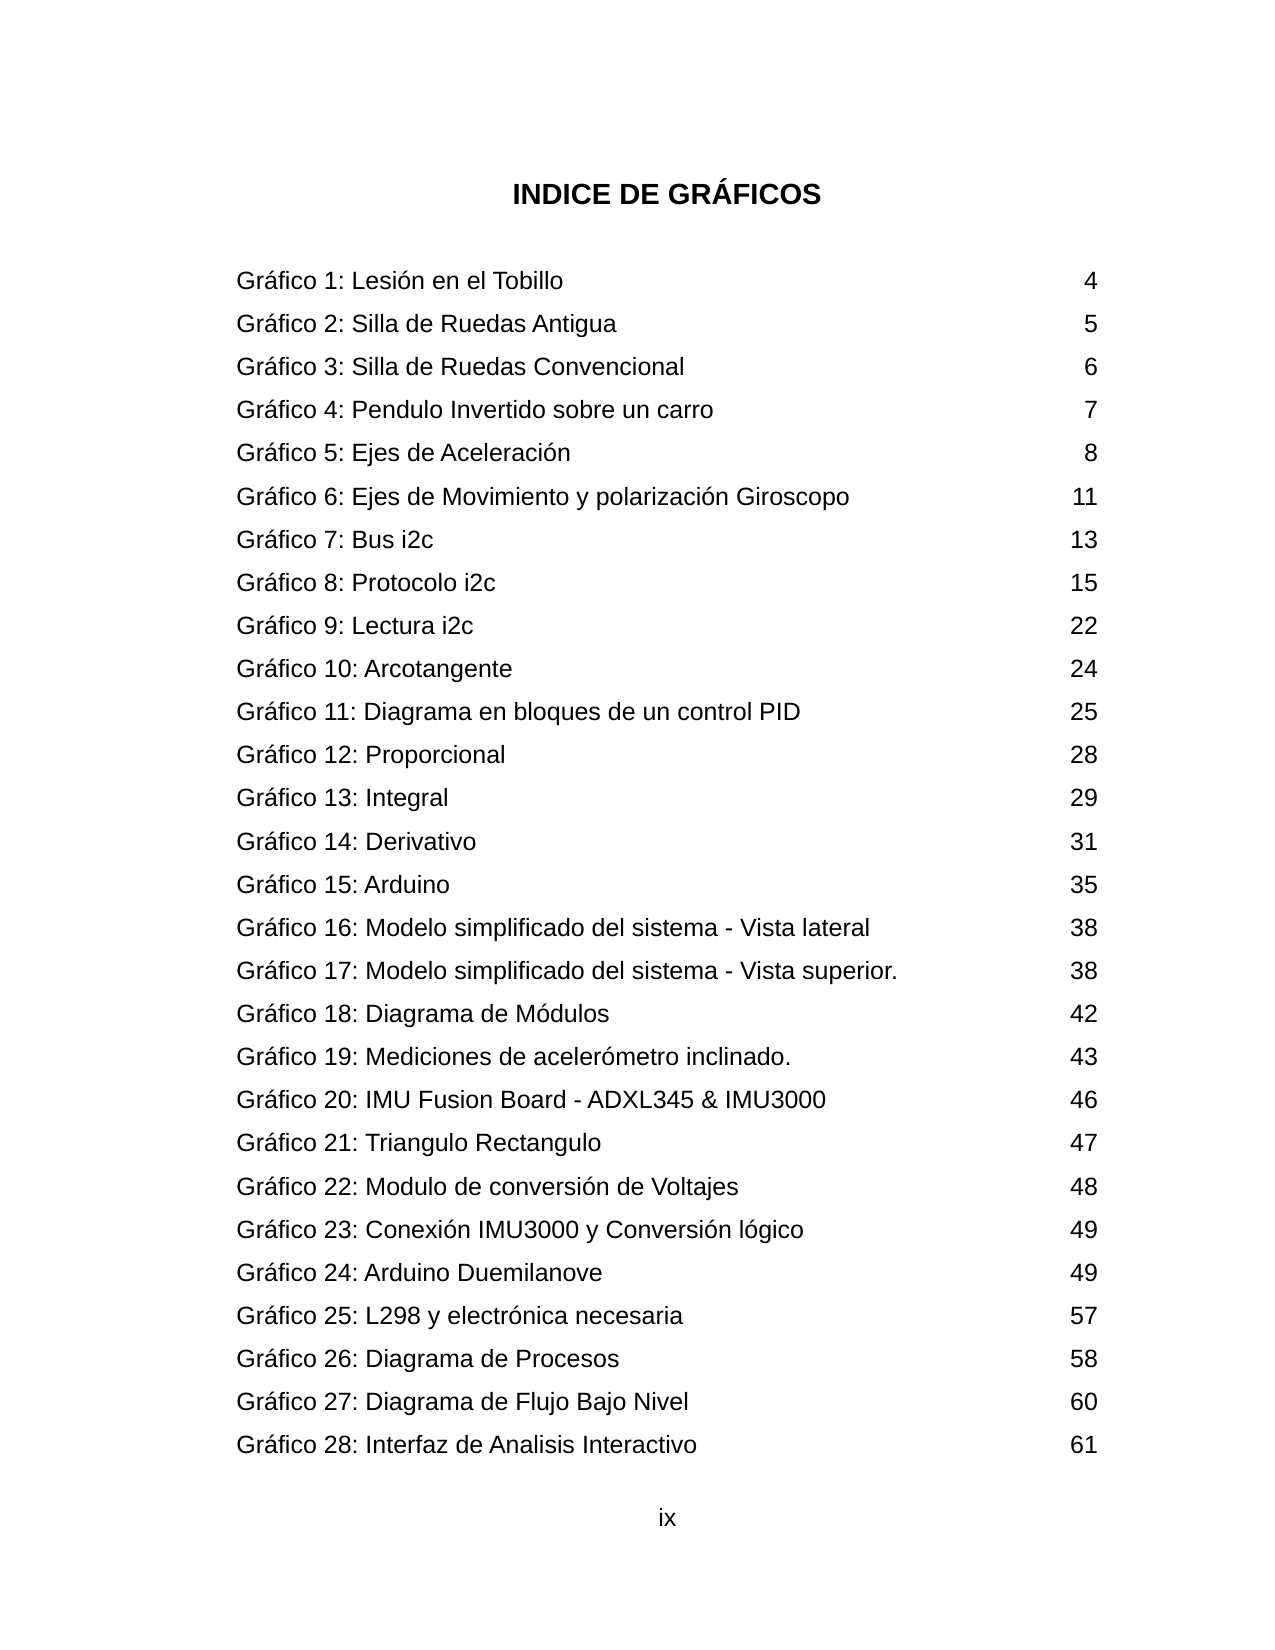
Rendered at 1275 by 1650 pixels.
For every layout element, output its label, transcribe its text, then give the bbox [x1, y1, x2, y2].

text Gráfico 20: IMU Fusion Board - ADXL345 & IMU3000 46 [236, 1085, 1098, 1114]
text Gráfico 12: Proporcional 28 [236, 740, 1098, 769]
text Gráfico 18: Diagrama de Módulos 42 [236, 999, 1098, 1028]
text Gráfico 8: Protocolo i2c 15 [236, 568, 1098, 597]
text Gráfico 19: Mediciones de acelerómetro inclinado. 43 [236, 1042, 1098, 1071]
text Gráfico 1: Lesión en el Tobillo 4 [236, 266, 1098, 295]
text Gráfico 2: Silla de Ruedas Antigua 5 [236, 309, 1098, 338]
text Gráfico 6: Ejes de Movimiento y polarización Giroscopo 11 [236, 482, 1098, 510]
text Gráfico 7: Bus i2c 13 [236, 525, 1098, 553]
text Gráfico 25: L298 y electrónica necesaria 57 [236, 1301, 1098, 1330]
text Gráfico 4: Pendulo Invertido sobre un carro 7 [236, 395, 1098, 424]
text Gráfico 3: Silla de Ruedas Convencional 6 [236, 352, 1098, 381]
text Gráfico 27: Diagrama de Flujo Bajo Nivel 60 [236, 1387, 1098, 1416]
text Gráfico 23: Conexión IMU3000 y Conversión lógico 49 [236, 1215, 1098, 1243]
text Gráfico 15: Arduino 35 [236, 870, 1098, 898]
text Gráfico 10: Arcotangente 24 [236, 654, 1098, 683]
text Gráfico 24: Arduino Duemilanove 49 [236, 1258, 1098, 1287]
text Gráfico 11: Diagrama en bloques de un control PID 25 [236, 697, 1098, 726]
text Gráfico 9: Lectura i2c 22 [236, 611, 1098, 640]
text Gráfico 16: Modelo simplificado del sistema - Vista lateral 38 [236, 913, 1098, 942]
text Gráfico 21: Triangulo Rectangulo 47 [236, 1128, 1098, 1157]
text Gráfico 26: Diagrama de Procesos 58 [236, 1344, 1098, 1373]
subtitle INDICE DE GRÁFICOS [236, 177, 1098, 211]
text Gráfico 22: Modulo de conversión de Voltajes 48 [236, 1172, 1098, 1200]
text Gráfico 17: Modelo simplificado del sistema - Vista superior. 38 [236, 956, 1098, 985]
text Gráfico 14: Derivativo 31 [236, 827, 1098, 855]
text Gráfico 5: Ejes de Aceleración 8 [236, 438, 1098, 467]
text Gráfico 28: Interfaz de Analisis Interactivo 61 [236, 1430, 1098, 1459]
text Gráfico 13: Integral 29 [236, 783, 1098, 812]
